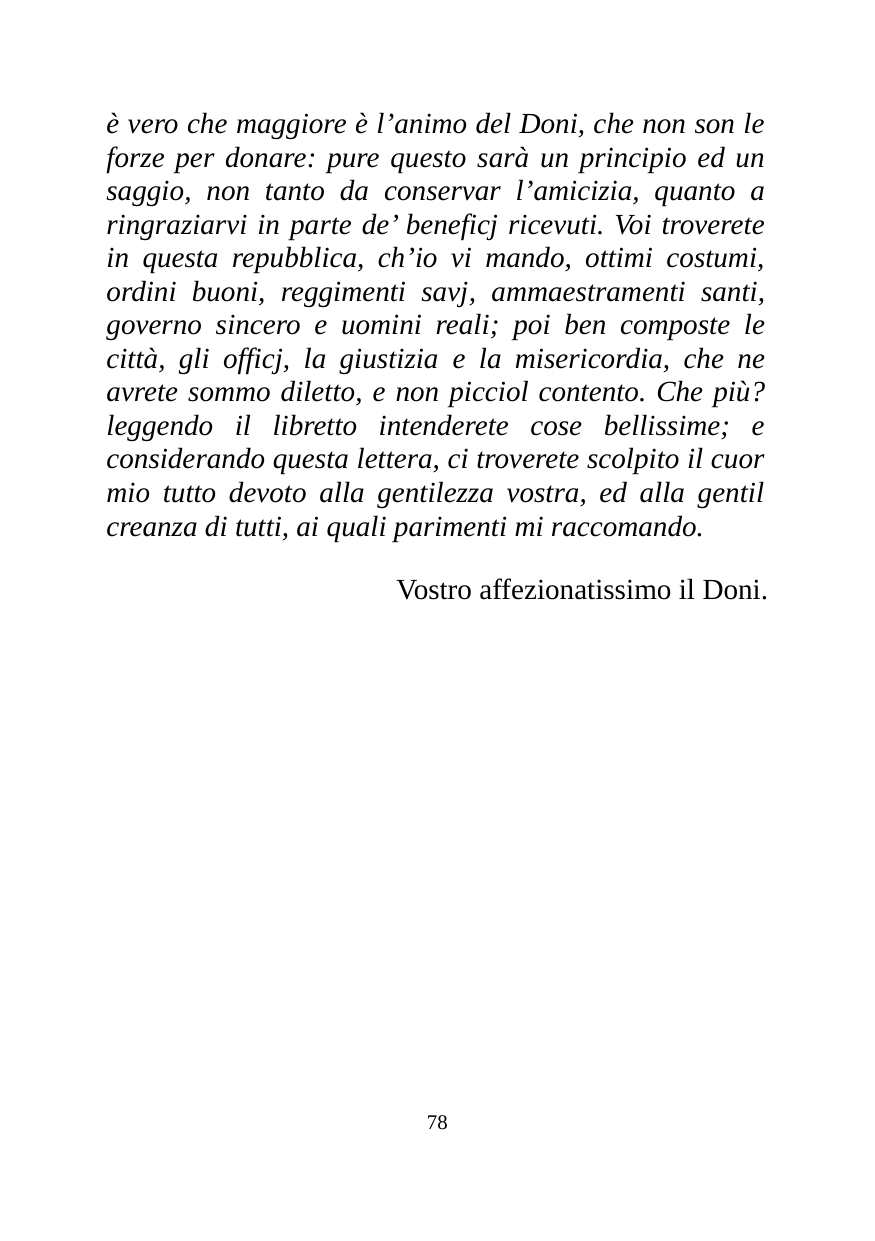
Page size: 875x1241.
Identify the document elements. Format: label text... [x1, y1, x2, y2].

text Vostro affezionatissimo il Doni. [106, 572, 768, 605]
text è vero che maggiore è l’animo del Doni, che non son le forze per donare: pure questo sarà un principio ed un saggio, non tanto da conservar l’amicizia, quanto a ringraziarvi in parte de’ beneficj ricevuti. Voi troverete in questa repubblica, ch’io vi mando, ottimi costumi, ordini buoni, reggimenti savj, ammaestramenti santi, governo sincero e uomini reali; poi ben composte le città, gli officj, la giustizia e la misericordia, che ne avrete sommo diletto, e non picciol contento. Che più? leggendo il libretto intenderete cose bellissime; e considerando questa lettera, ci troverete scolpito il cuor mio tutto devoto alla gentilezza vostra, ed alla gentil creanza di tutti, ai quali parimenti mi raccomando. [106, 106, 768, 542]
